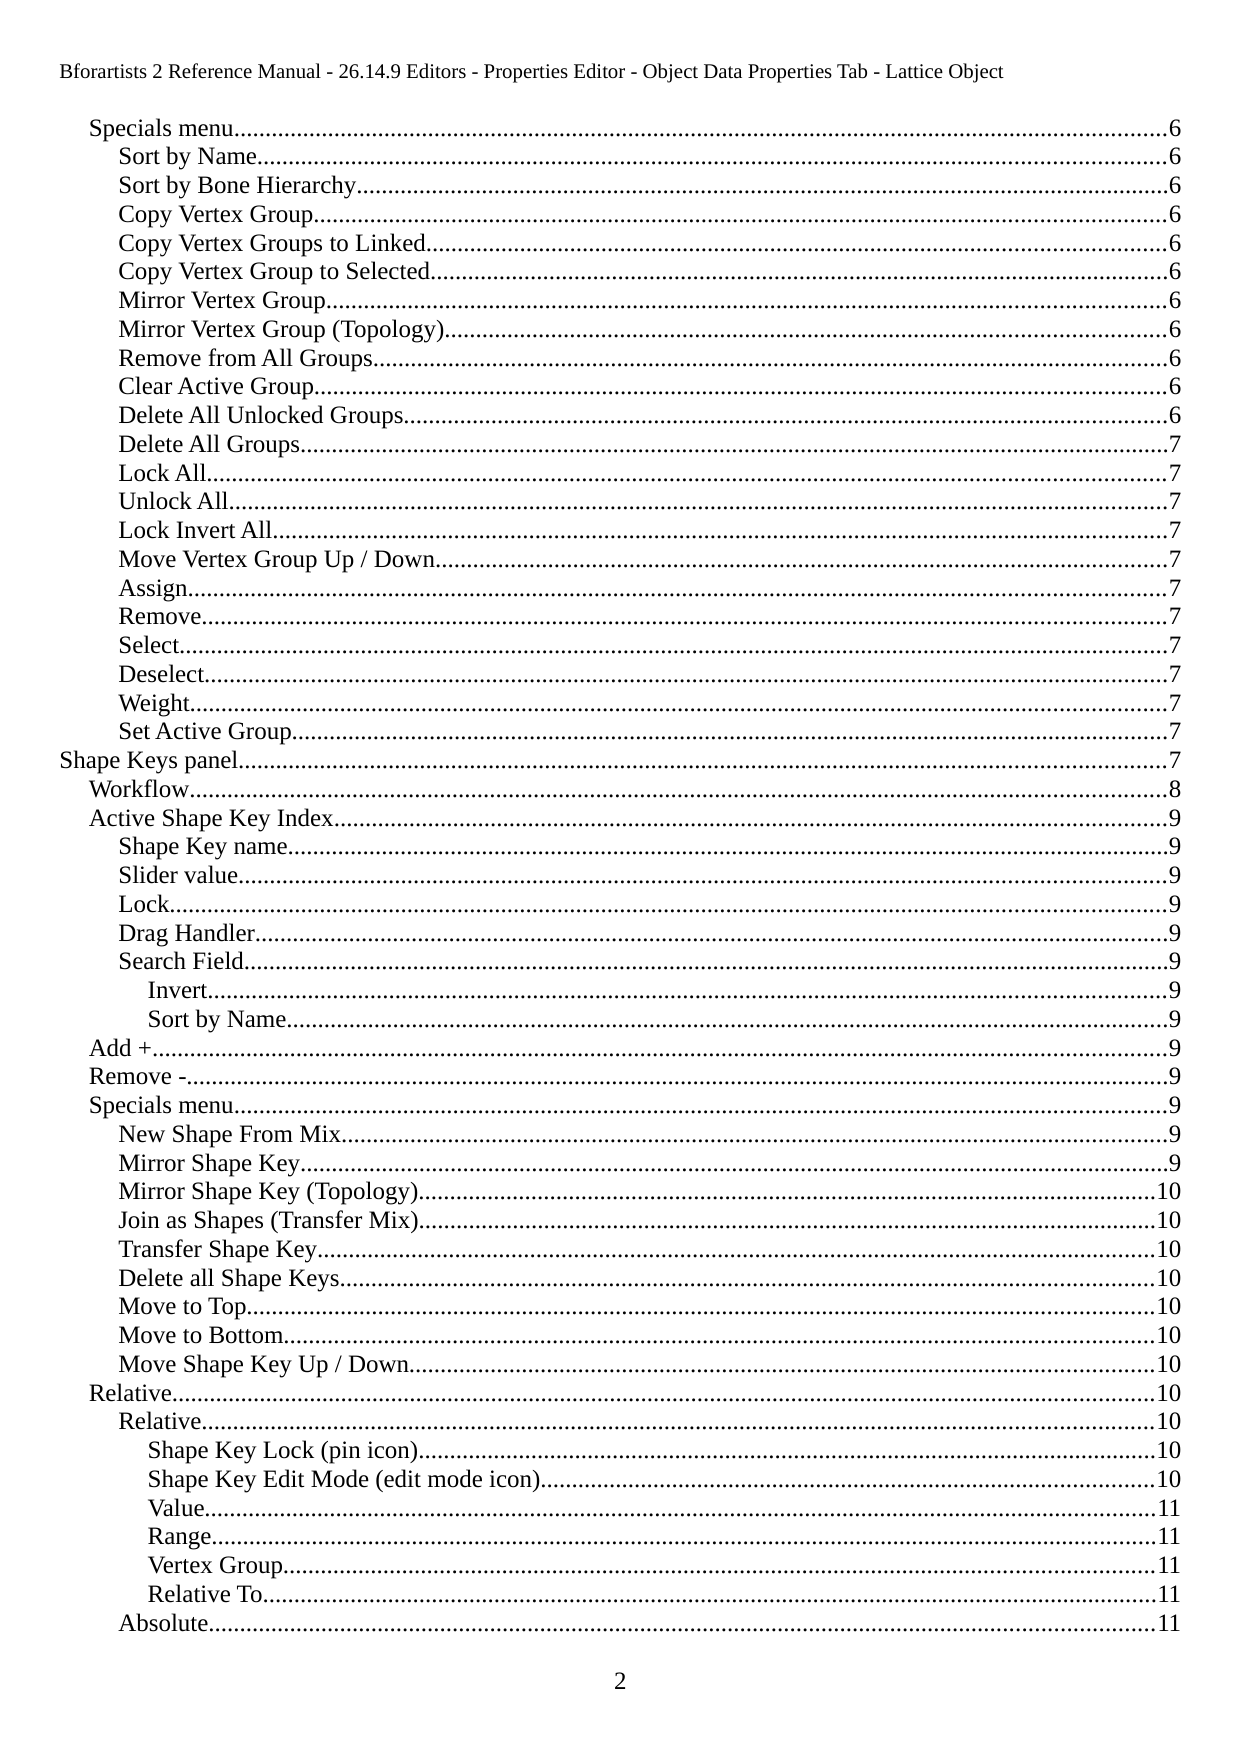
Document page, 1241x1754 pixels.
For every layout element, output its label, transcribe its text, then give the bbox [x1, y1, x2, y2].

text Transfer Shape Key 10 [118, 1234, 1181, 1263]
text Copy Vertex Group to Selected 6 [118, 256, 1181, 285]
text Workflow 8 [88, 774, 1181, 803]
text Shape Key Lock (pin icon) 10 [147, 1435, 1181, 1464]
text Set Active Group 7 [118, 716, 1181, 745]
text Assign 7 [118, 573, 1181, 601]
text Relative To 11 [147, 1579, 1181, 1608]
text Move Shape Key Up / Down 10 [118, 1349, 1181, 1378]
text Remove from All Groups 6 [118, 343, 1181, 371]
text Select 7 [118, 630, 1181, 659]
text Mirror Vertex Group 6 [118, 285, 1181, 314]
text Mirror Shape Key (Topology) 10 [118, 1176, 1181, 1205]
text Absolute 11 [118, 1608, 1181, 1636]
text Sort by Name 6 [118, 141, 1181, 170]
text Lock All 7 [118, 458, 1181, 486]
text Invert 9 [147, 975, 1181, 1004]
text Specials menu 9 [88, 1090, 1181, 1119]
text Mirror Shape Key 9 [118, 1148, 1181, 1176]
text Remove - 9 [88, 1061, 1181, 1090]
text Lock 9 [118, 889, 1181, 918]
text Delete all Shape Keys 10 [118, 1263, 1181, 1291]
text Sort by Bone Hierarchy 6 [118, 170, 1181, 199]
text Delete All Unlocked Groups 6 [118, 400, 1181, 429]
text Join as Shapes (Transfer Mix) 10 [118, 1205, 1181, 1234]
text Search Field 9 [118, 946, 1181, 975]
text Remove 7 [118, 601, 1181, 630]
text New Shape From Mix 9 [118, 1119, 1181, 1148]
text Copy Vertex Group 6 [118, 199, 1181, 228]
text Move to Bottom 10 [118, 1320, 1181, 1349]
text Vertex Group 11 [147, 1550, 1181, 1579]
text Drag Handler 9 [118, 918, 1181, 946]
text Move to Top 10 [118, 1291, 1181, 1320]
text Value 11 [147, 1493, 1181, 1521]
text Clear Active Group 6 [118, 371, 1181, 400]
text Slider value 9 [118, 860, 1181, 889]
text Copy Vertex Groups to Linked 6 [118, 228, 1181, 256]
text Move Vertex Group Up / Down 7 [118, 544, 1181, 573]
text Active Shape Key Index 9 [88, 803, 1181, 831]
text Sort by Name 9 [147, 1004, 1181, 1033]
text Weight 7 [118, 688, 1181, 716]
text Relative 10 [118, 1406, 1181, 1435]
text Add + 9 [88, 1033, 1181, 1061]
text Delete All Groups 7 [118, 429, 1181, 458]
text Lock Invert All 7 [118, 515, 1181, 544]
text Shape Key name 9 [118, 831, 1181, 860]
text Shape Keys panel 7 [59, 745, 1181, 774]
text Deselect 7 [118, 659, 1181, 688]
text Specials menu 6 [88, 113, 1181, 141]
text Relative 10 [88, 1378, 1181, 1406]
text Mirror Vertex Group (Topology) 6 [118, 314, 1181, 343]
text Range 11 [147, 1521, 1181, 1550]
text Shape Key Edit Mode (edit mode icon) 10 [147, 1464, 1181, 1493]
text Unlock All 7 [118, 486, 1181, 515]
